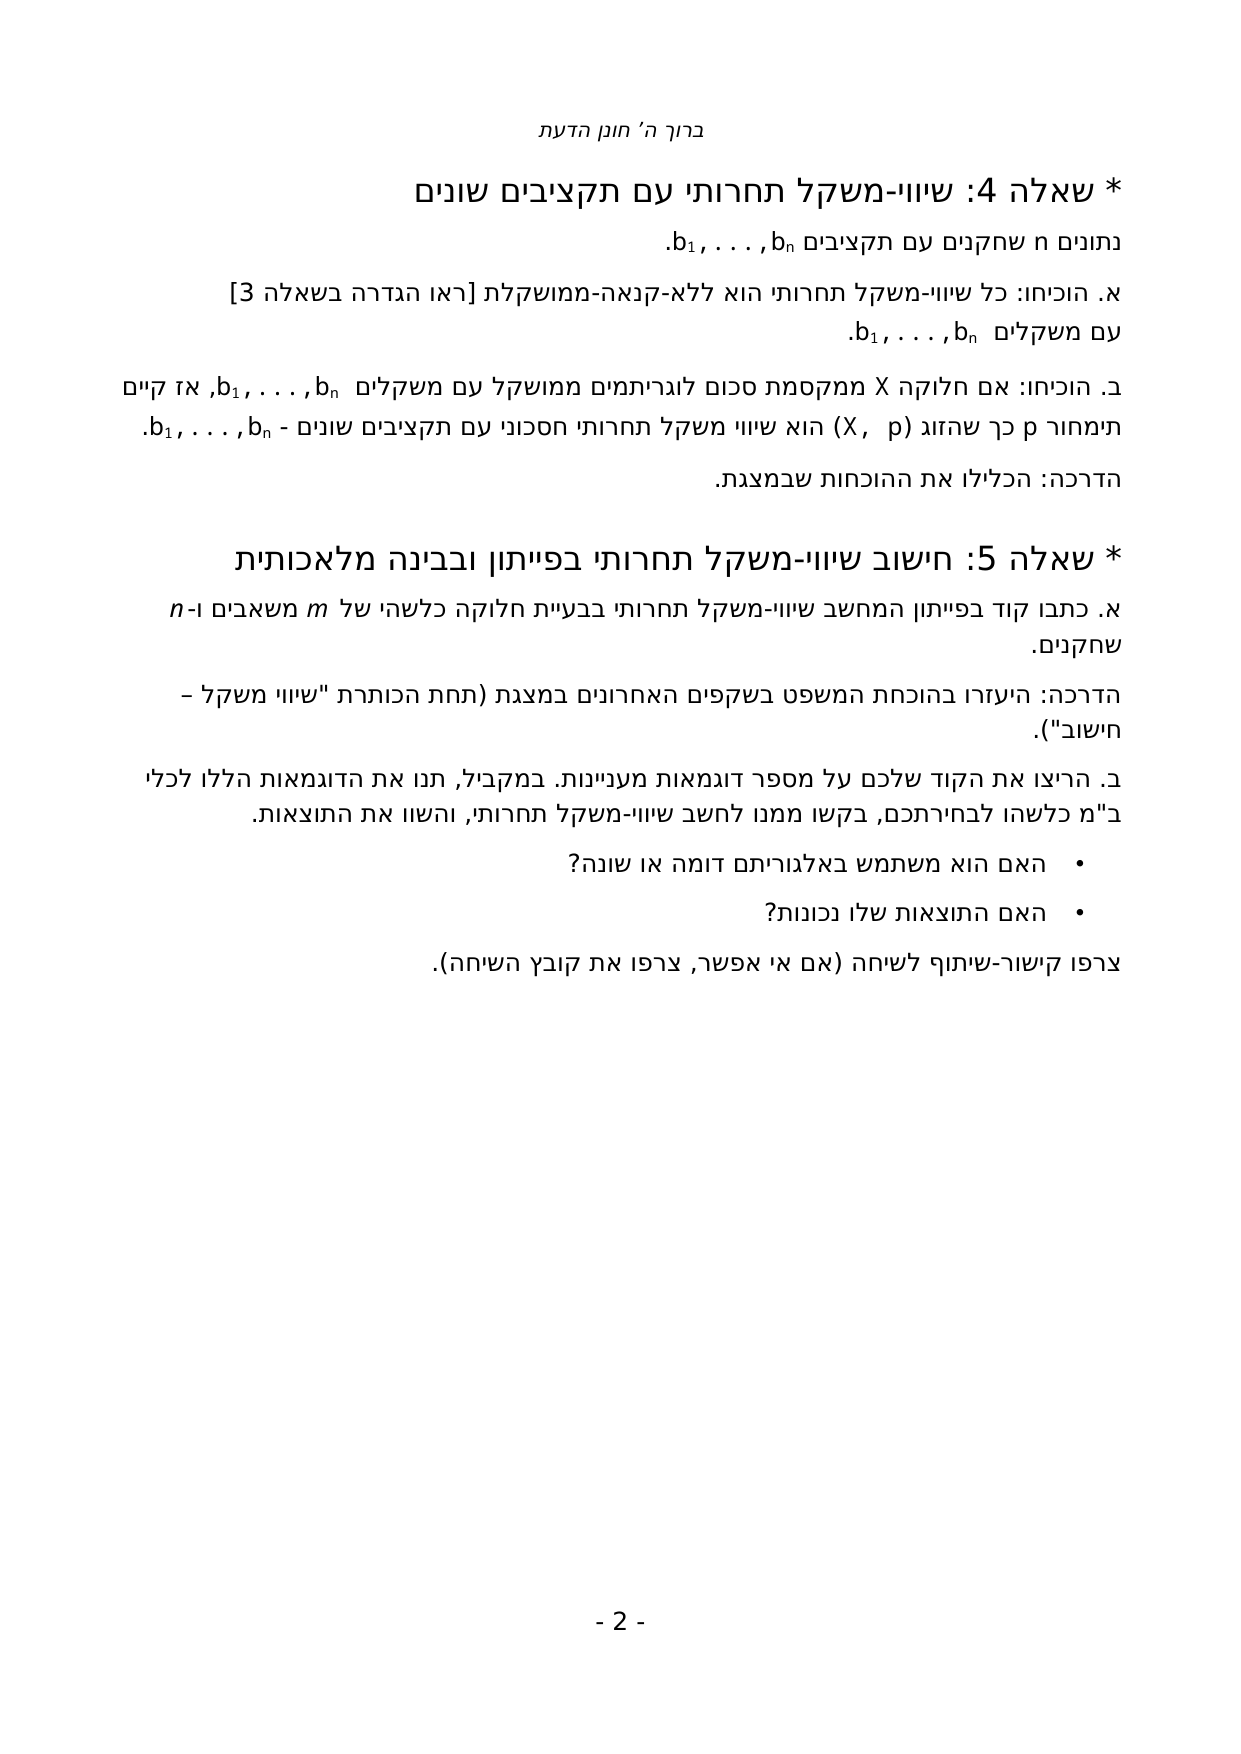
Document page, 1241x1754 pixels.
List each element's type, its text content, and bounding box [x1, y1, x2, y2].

list האם התוצאות שלו נכונות? [118, 898, 1084, 928]
text א. הוכיחו: כל שיווי-משקל תחרותי הוא ללא-קנאה-ממושקלת [ראו הגדרה בשאלה 3] עם משקלים b1,...,bn. [118, 279, 1122, 348]
text א. כתבו קוד בפייתון המחשב שיווי-משקל תחרותי בבעיית חלוקה כלשהי של m משאבים ו-n שחקנים. [118, 590, 1122, 659]
text הדרכה: היעזרו בהוכחת המשפט בשקפים האחרונים במצגת (תחת הכותרת "שיווי משקל – חישוב"). [118, 680, 1122, 744]
list האם הוא משתמש באלגוריתם דומה או שונה? [118, 849, 1084, 878]
text הדרכה: הכלילו את ההוכחות שבמצגת. [118, 464, 1122, 493]
text ב. הוכיחו: אם חלוקה X ממקסמת סכום לוגריתמים ממושקל עם משקלים b1,...,bn, אז קיים תימחור p כך שהזוג (X, p) הוא שיווי משקל תחרותי חסכוני עם תקציבים שונים - b1,...,bn. [118, 369, 1122, 443]
subtitle * שאלה 4: שיווי-משקל תחרותי עם תקציבים שונים [118, 172, 1122, 211]
text צרפו קישור-שיתוף לשיחה (אם אי אפשר, צרפו את קובץ השיחה). [118, 948, 1122, 977]
subtitle * שאלה 5: חישוב שיווי-משקל תחרותי בפייתון ובבינה מלאכותית [118, 539, 1122, 578]
text נתונים n שחקנים עם תקציבים b1,...,bn. [118, 223, 1122, 257]
text ב. הריצו את הקוד שלכם על מספר דוגמאות מעניינות. במקביל, תנו את הדוגמאות הללו לכלי ב"מ כלשהו לבחירתכם, בקשו ממנו לחשב שיווי-משקל תחרותי, והשוו את התוצאות. [118, 764, 1122, 828]
